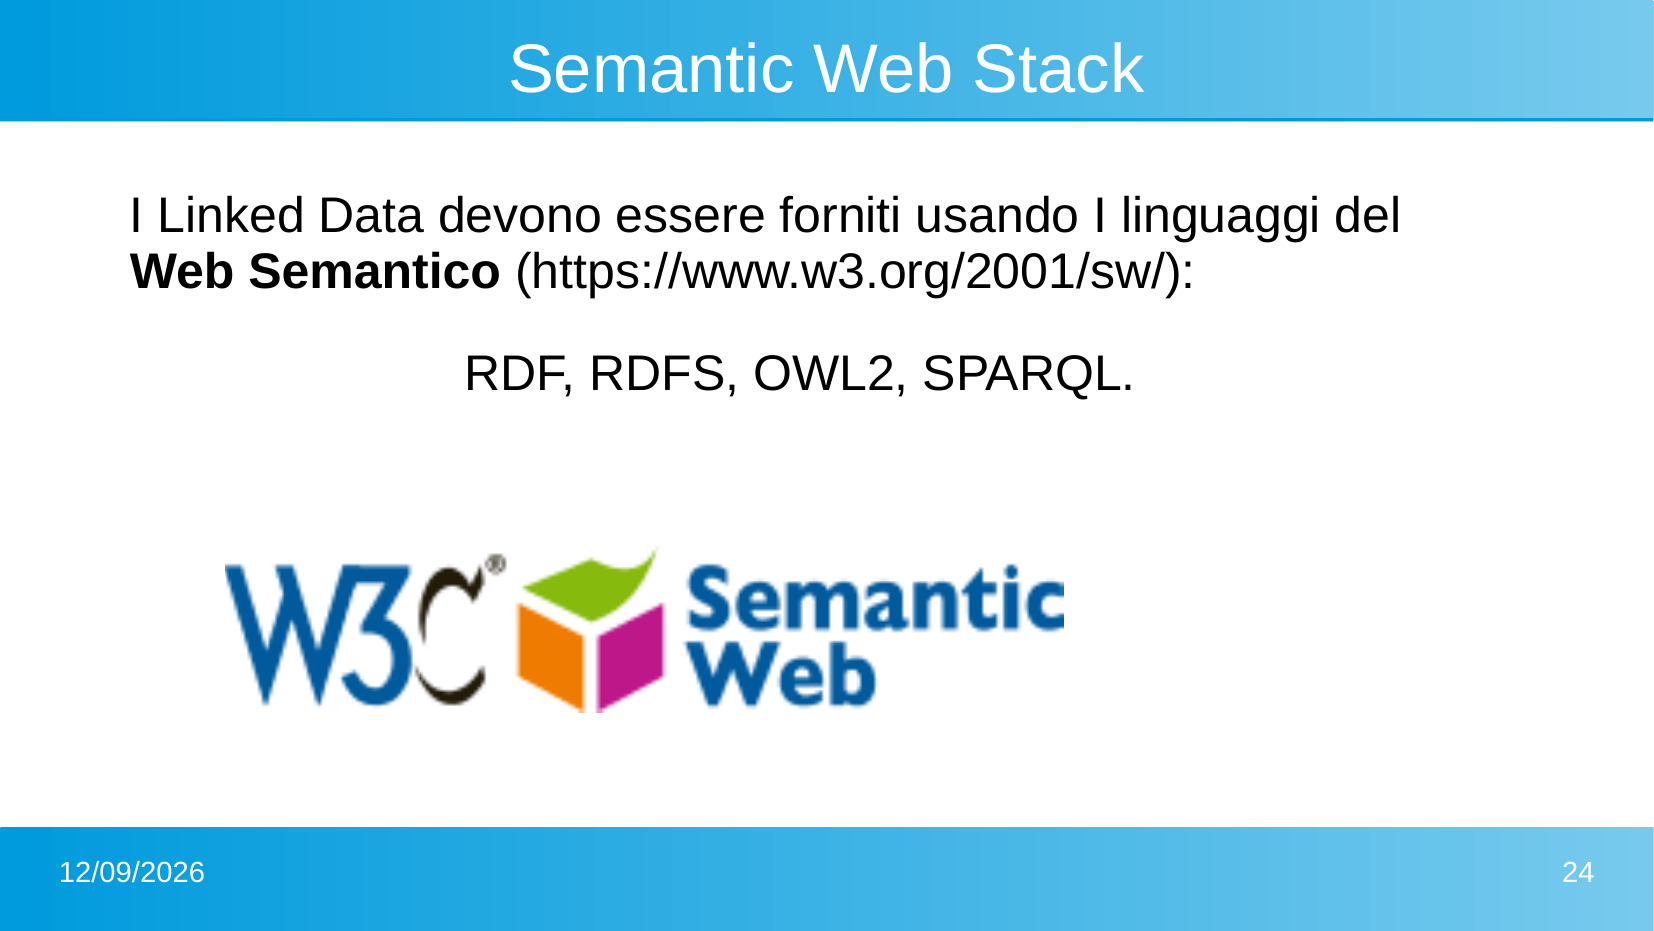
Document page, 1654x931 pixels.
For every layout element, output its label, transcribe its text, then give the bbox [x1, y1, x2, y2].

text_box RDF, RDFS, OWL2, SPARQL. [450, 337, 1163, 413]
title Semantic Web Stack [59, 29, 1595, 108]
picture [225, 545, 1064, 713]
list I Linked Data devono essere forniti usando I linguaggi del Web Semantico (https://www.w3.org/2001/sw/): [59, 187, 1501, 324]
